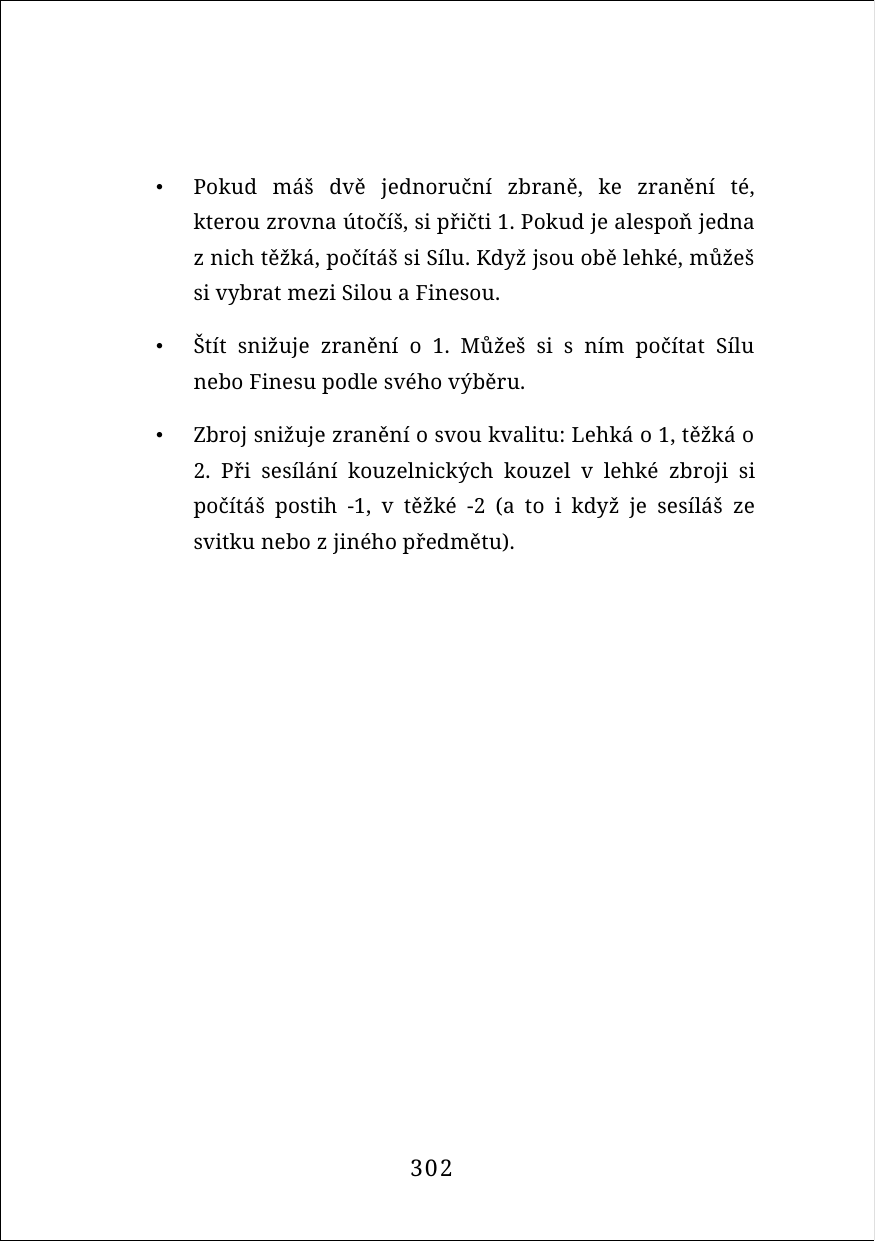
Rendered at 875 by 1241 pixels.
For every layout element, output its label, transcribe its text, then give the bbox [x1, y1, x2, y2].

list Štít snižuje zranění o 1. Můžeš si s ním počítat Sílu nebo Finesu podle svého výběru. [156, 332, 756, 396]
list Pokud máš dvě jednoruční zbraně, ke zranění té, kterou zrovna útočíš, si přičti 1. Pokud je alespoň jedna z nich těžká, počítáš si Sílu. Když jsou obě lehké, můžeš si vybrat mezi Silou a Finesou. [156, 172, 756, 307]
list Zbroj snižuje zranění o svou kvalitu: Lehká o 1, těžká o 2. Při sesílání kouzelnických kouzel v lehké zbroji si počítáš postih -1, v těžké -2 (a to i když je sesíláš ze svitku nebo z jiného předmětu). [156, 420, 756, 555]
